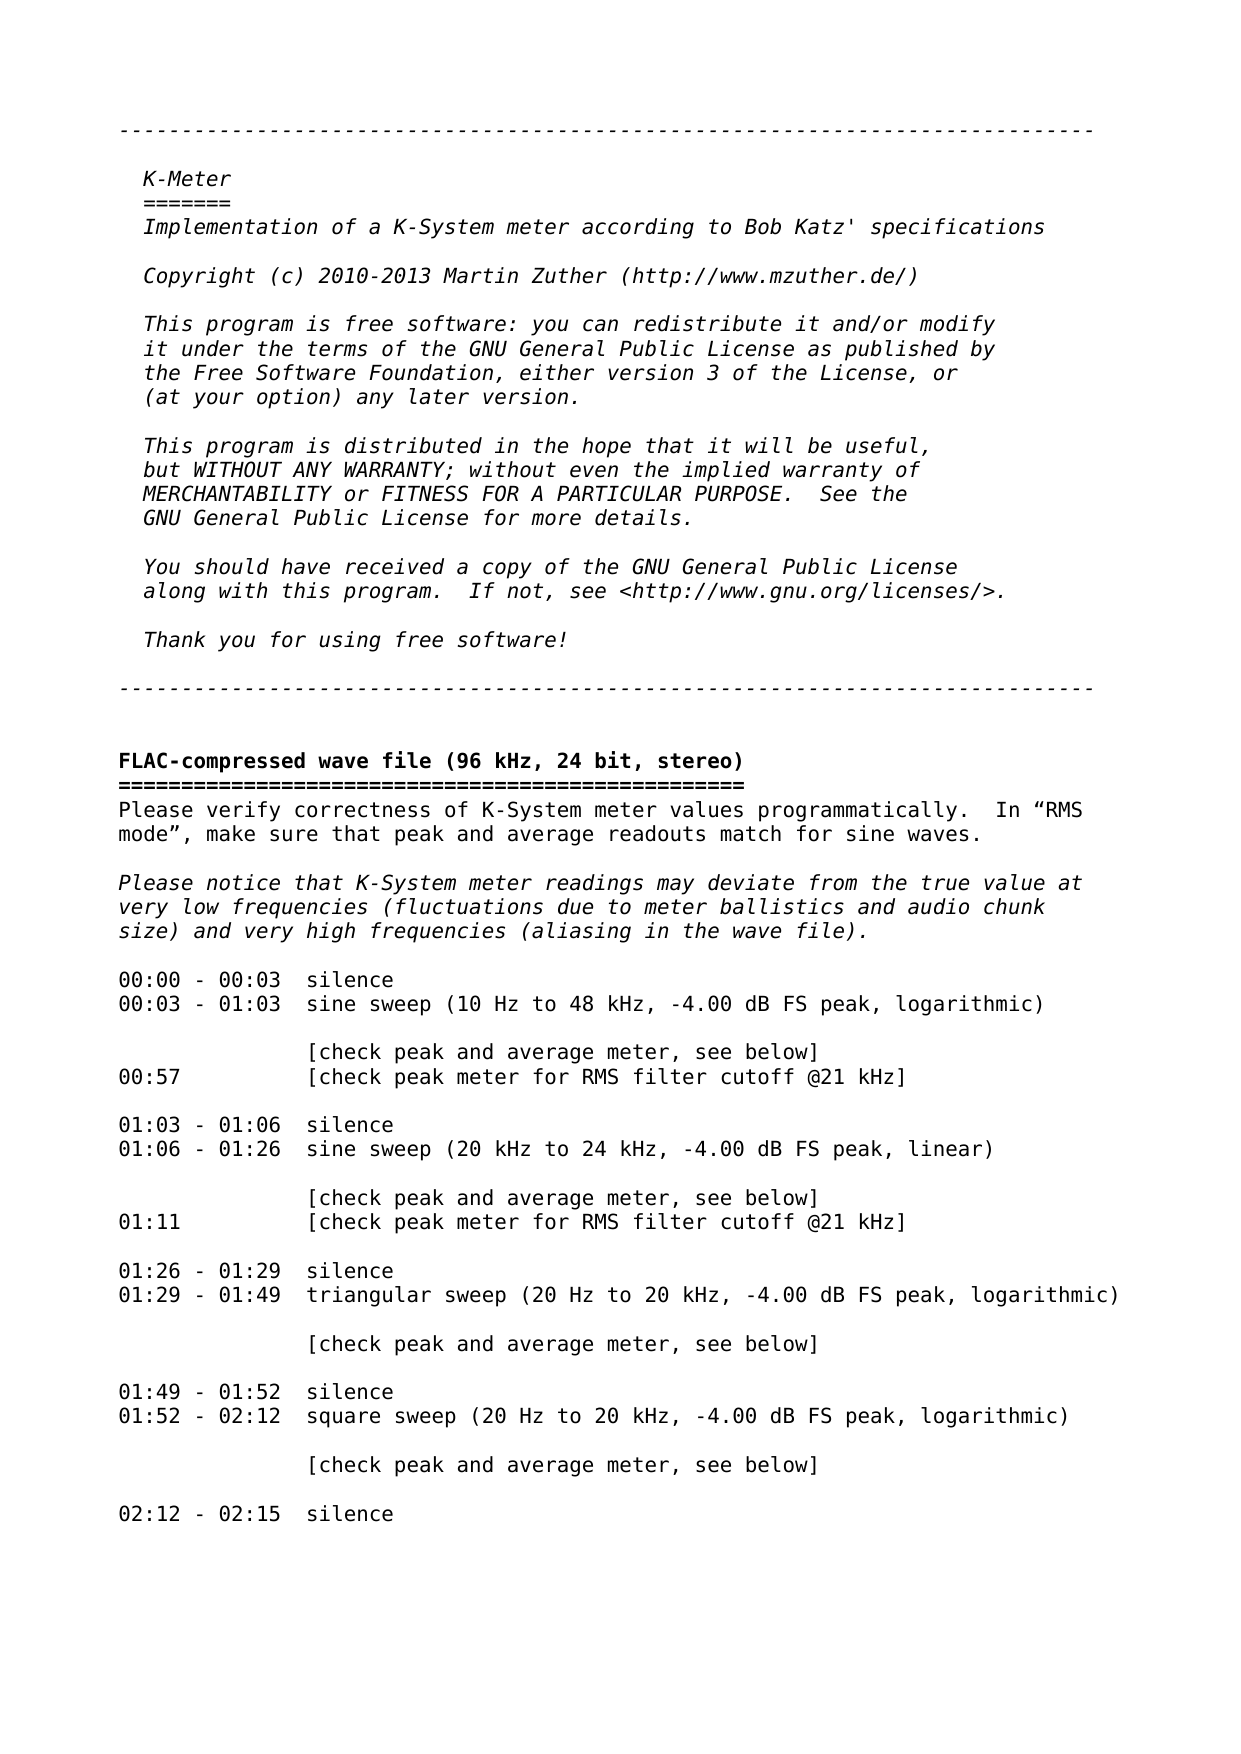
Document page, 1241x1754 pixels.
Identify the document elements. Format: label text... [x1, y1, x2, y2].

text along with this program. If not, see <http://www.gnu.org/licenses/>. [118, 579, 1122, 603]
text Implementation of a K-System meter according to Bob Katz' specifications [118, 215, 1122, 239]
text 01:11 [check peak meter for RMS filter cutoff @21 kHz] [118, 1210, 1122, 1234]
text This program is distributed in the hope that it will be useful, [118, 434, 1122, 458]
text ------------------------------------------------------------------------------ [118, 118, 1122, 142]
text FLAC-compressed wave file (96 kHz, 24 bit, stereo) [118, 749, 1122, 773]
text ======= [118, 191, 1122, 215]
text but WITHOUT ANY WARRANTY; without even the implied warranty of [118, 458, 1122, 482]
text 00:57 [check peak meter for RMS filter cutoff @21 kHz] [118, 1065, 1122, 1089]
text 00:00 - 00:03 silence [118, 968, 1122, 992]
text 00:03 - 01:03 sine sweep (10 Hz to 48 kHz, -4.00 dB FS peak, logarithmic) [118, 992, 1122, 1016]
text ================================================== [118, 773, 1122, 798]
text 01:06 - 01:26 sine sweep (20 kHz to 24 kHz, -4.00 dB FS peak, linear) [118, 1137, 1122, 1162]
text MERCHANTABILITY or FITNESS FOR A PARTICULAR PURPOSE. See the [118, 482, 1122, 506]
text You should have received a copy of the GNU General Public License [118, 555, 1122, 579]
text 01:52 - 02:12 square sweep (20 Hz to 20 kHz, -4.00 dB FS peak, logarithmic) [118, 1404, 1122, 1429]
text it under the terms of the GNU General Public License as published by [118, 337, 1122, 361]
text Thank you for using free software! [118, 628, 1122, 652]
text 02:12 - 02:15 silence [118, 1502, 1122, 1526]
text the Free Software Foundation, either version 3 of the License, or [118, 361, 1122, 385]
text [check peak and average meter, see below] [118, 1332, 1122, 1356]
text (at your option) any later version. [118, 385, 1122, 409]
text GNU General Public License for more details. [118, 506, 1122, 531]
text This program is free software: you can redistribute it and/or modify [118, 312, 1122, 337]
text Please verify correctness of K-System meter values programmatically. In “RMS mode”, make sure that peak and average readouts match for sine waves. [118, 798, 1122, 846]
text 01:29 - 01:49 triangular sweep (20 Hz to 20 kHz, -4.00 dB FS peak, logarithmic) [118, 1283, 1122, 1307]
text K-Meter [118, 167, 1122, 191]
text 01:49 - 01:52 silence [118, 1380, 1122, 1404]
text [check peak and average meter, see below] [118, 1040, 1122, 1065]
text [check peak and average meter, see below] [118, 1453, 1122, 1477]
text 01:26 - 01:29 silence [118, 1259, 1122, 1283]
text ------------------------------------------------------------------------------ [118, 676, 1122, 701]
text 01:03 - 01:06 silence [118, 1113, 1122, 1137]
text Please notice that K-System meter readings may deviate from the true value at very low frequencies (fluctuations due to meter ballistics and audio chunk size) and very high frequencies (aliasing in the wave file). [118, 871, 1122, 943]
text Copyright (c) 2010-2013 Martin Zuther (http://www.mzuther.de/) [118, 264, 1122, 288]
text [check peak and average meter, see below] [118, 1186, 1122, 1210]
